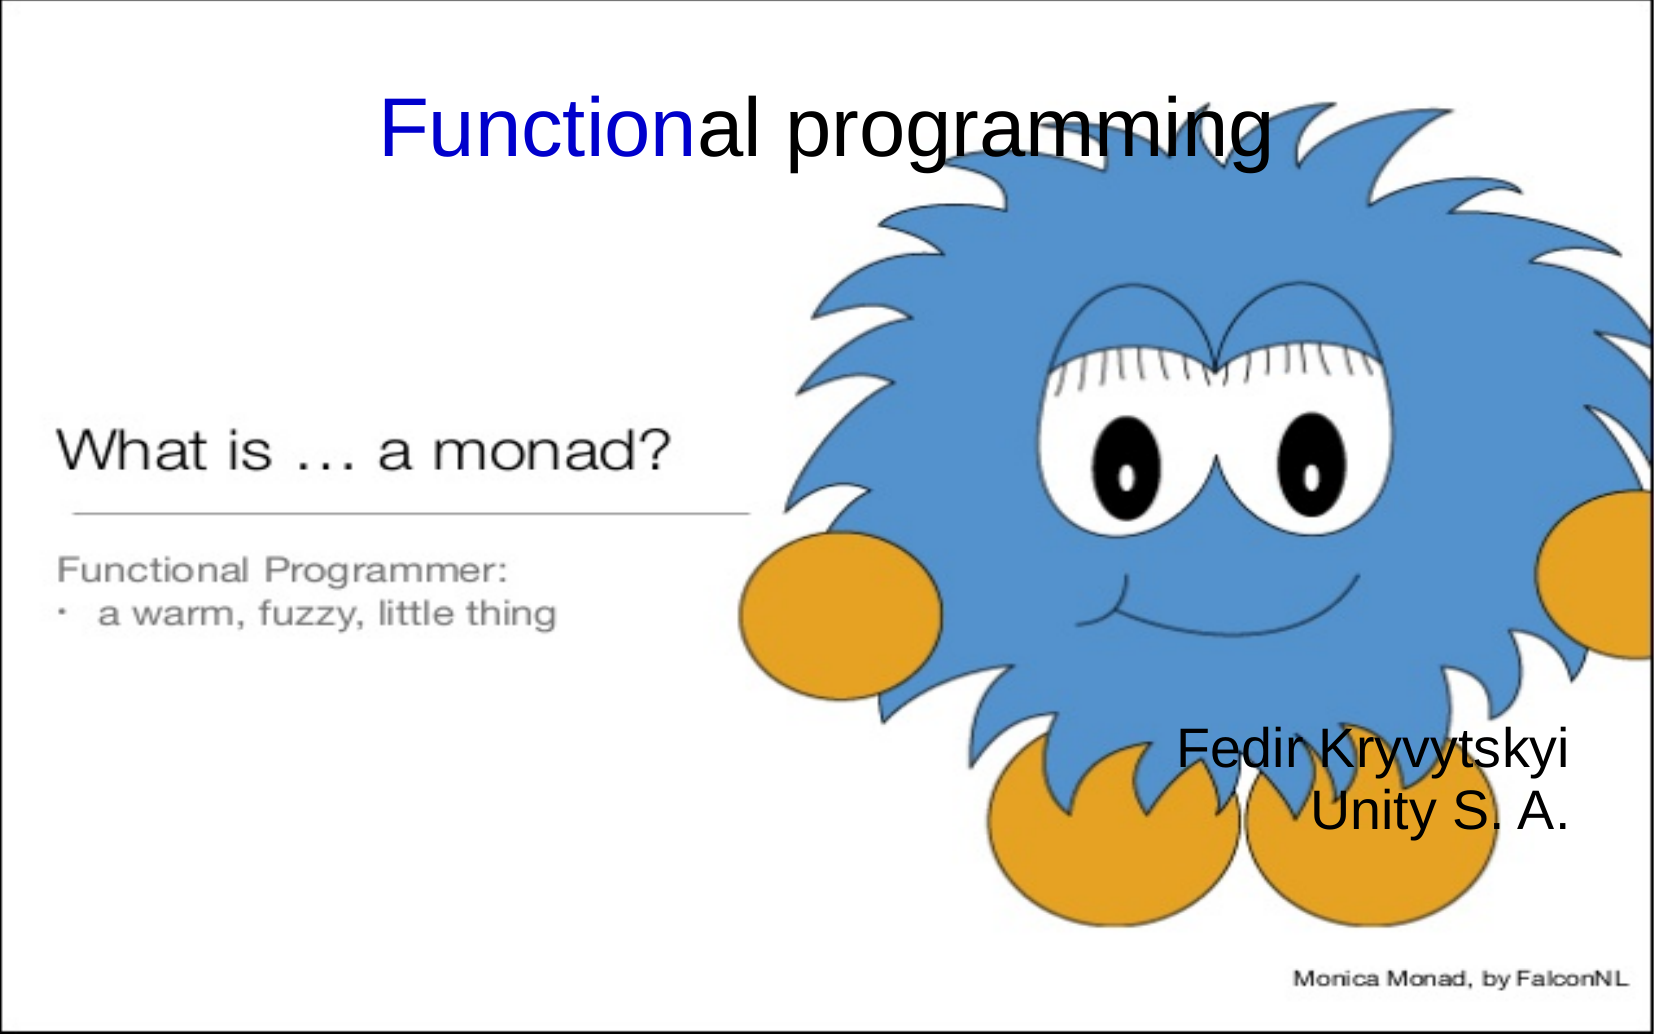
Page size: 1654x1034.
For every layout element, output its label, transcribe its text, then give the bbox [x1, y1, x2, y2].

subtitle Fedir Kryvytskyi Unity S. A. [82, 241, 1571, 842]
title Functional programming [82, 41, 1571, 214]
picture [0, 0, 1654, 1034]
